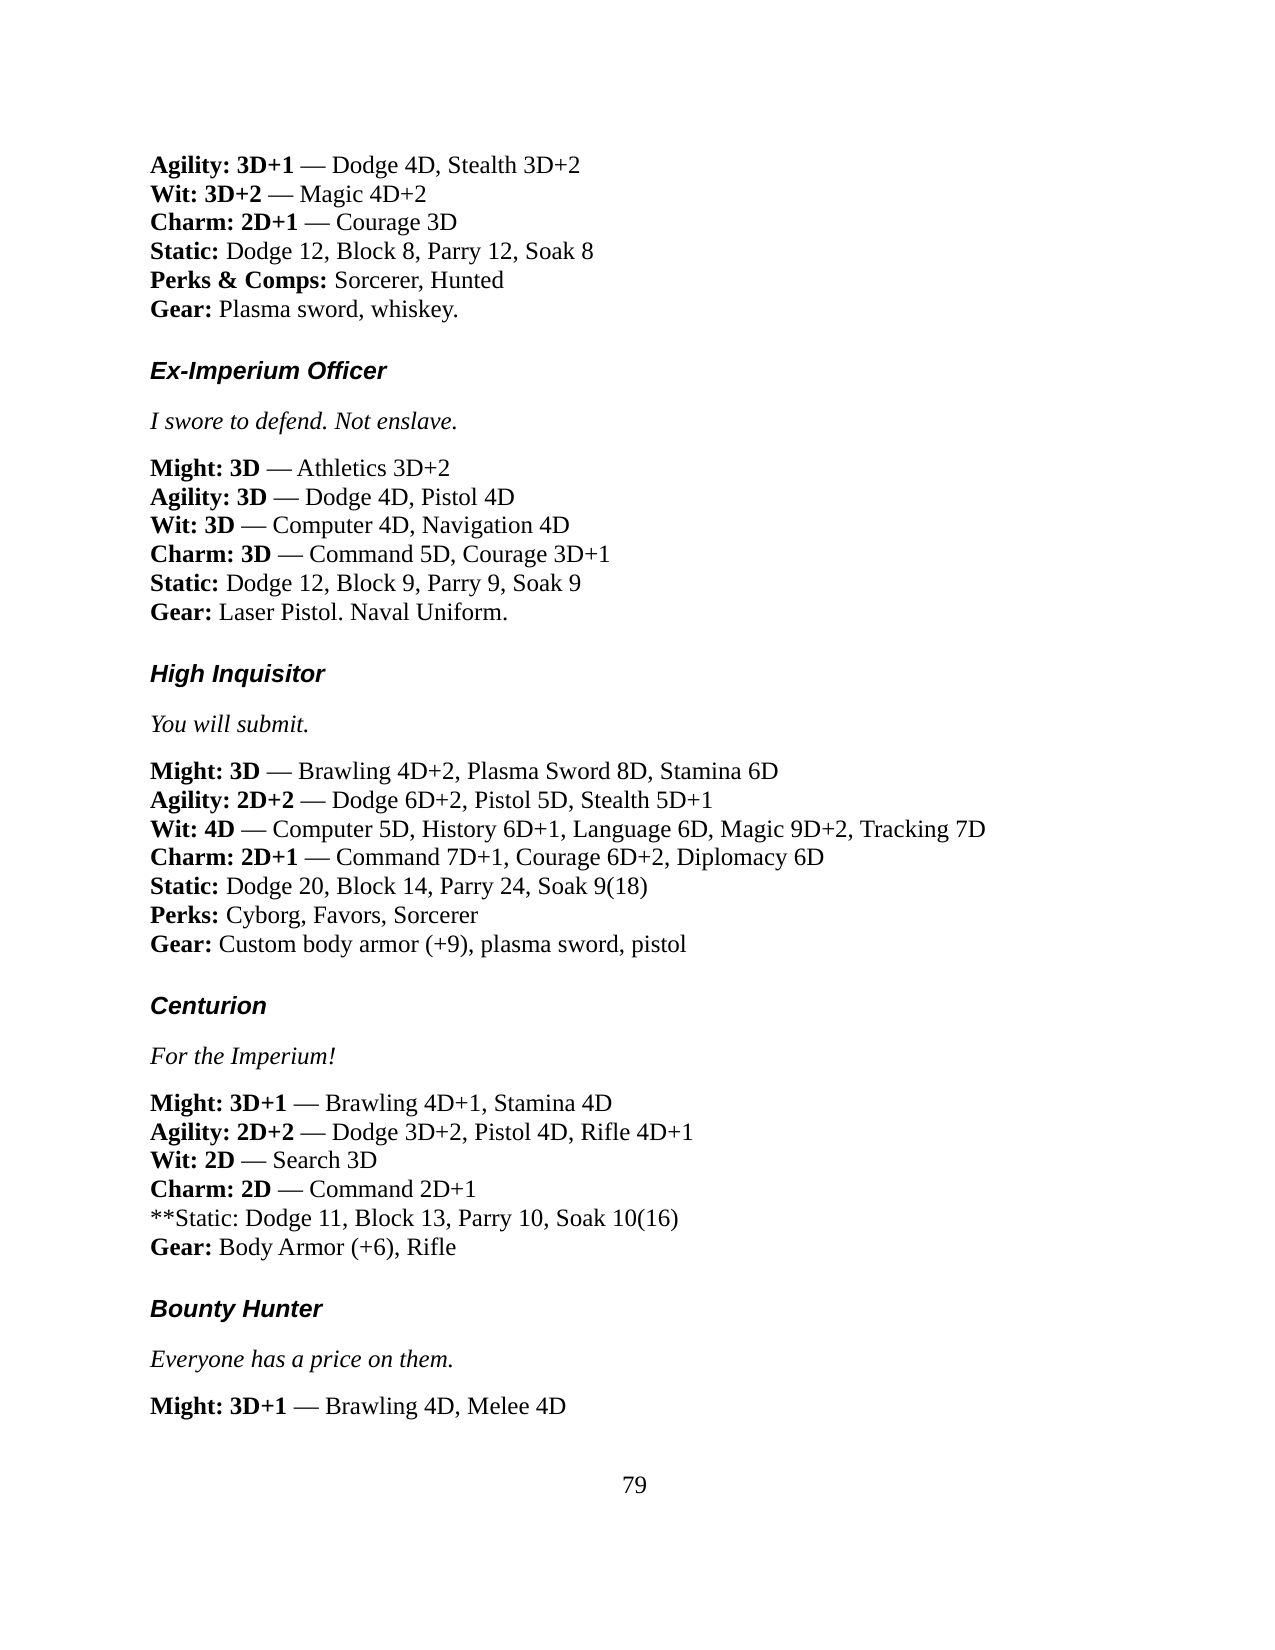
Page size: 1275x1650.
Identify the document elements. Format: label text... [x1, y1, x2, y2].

text Might: 3D — Athletics 3D+2 Agility: 3D — Dodge 4D, Pistol 4D Wit: 3D — Computer 4D, Navigation 4D Charm: 3D — Command 5D, Courage 3D+1 Static: Dodge 12, Block 9, Parry 9, Soak 9 Gear: Laser Pistol. Naval Uniform. [150, 453, 1125, 626]
subtitle High Inquisitor [150, 659, 1125, 688]
text Everyone has a price on them. [150, 1344, 1125, 1373]
text Might: 3D — Brawling 4D+2, Plasma Sword 8D, Stamina 6D Agility: 2D+2 — Dodge 6D+2, Pistol 5D, Stealth 5D+1 Wit: 4D — Computer 5D, History 6D+1, Language 6D, Magic 9D+2, Tracking 7D Charm: 2D+1 — Command 7D+1, Courage 6D+2, Diplomacy 6D Static: Dodge 20, Block 14, Parry 24, Soak 9(18) Perks: Cyborg, Favors, Sorcerer Gear: Custom body armor (+9), plasma sword, pistol [150, 756, 1125, 957]
subtitle Bounty Hunter [150, 1294, 1125, 1323]
text You will submit. [150, 709, 1125, 738]
text For the Imperium! [150, 1041, 1125, 1070]
text I swore to defend. Not enslave. [150, 406, 1125, 435]
text Might: 3D+1 — Brawling 4D+1, Stamina 4D Agility: 2D+2 — Dodge 3D+2, Pistol 4D, Rifle 4D+1 Wit: 2D — Search 3D Charm: 2D — Command 2D+1 **Static: Dodge 11, Block 13, Parry 10, Soak 10(16) Gear: Body Armor (+6), Rifle [150, 1088, 1125, 1261]
text Might: 3D+1 — Brawling 4D, Melee 4D [150, 1391, 1125, 1420]
text Agility: 3D+1 — Dodge 4D, Stealth 3D+2 Wit: 3D+2 — Magic 4D+2 Charm: 2D+1 — Courage 3D Static: Dodge 12, Block 8, Parry 12, Soak 8 Perks & Comps: Sorcerer, Hunted Gear: Plasma sword, whiskey. [150, 150, 1125, 322]
subtitle Centurion [150, 991, 1125, 1020]
subtitle Ex-Imperium Officer [150, 356, 1125, 385]
